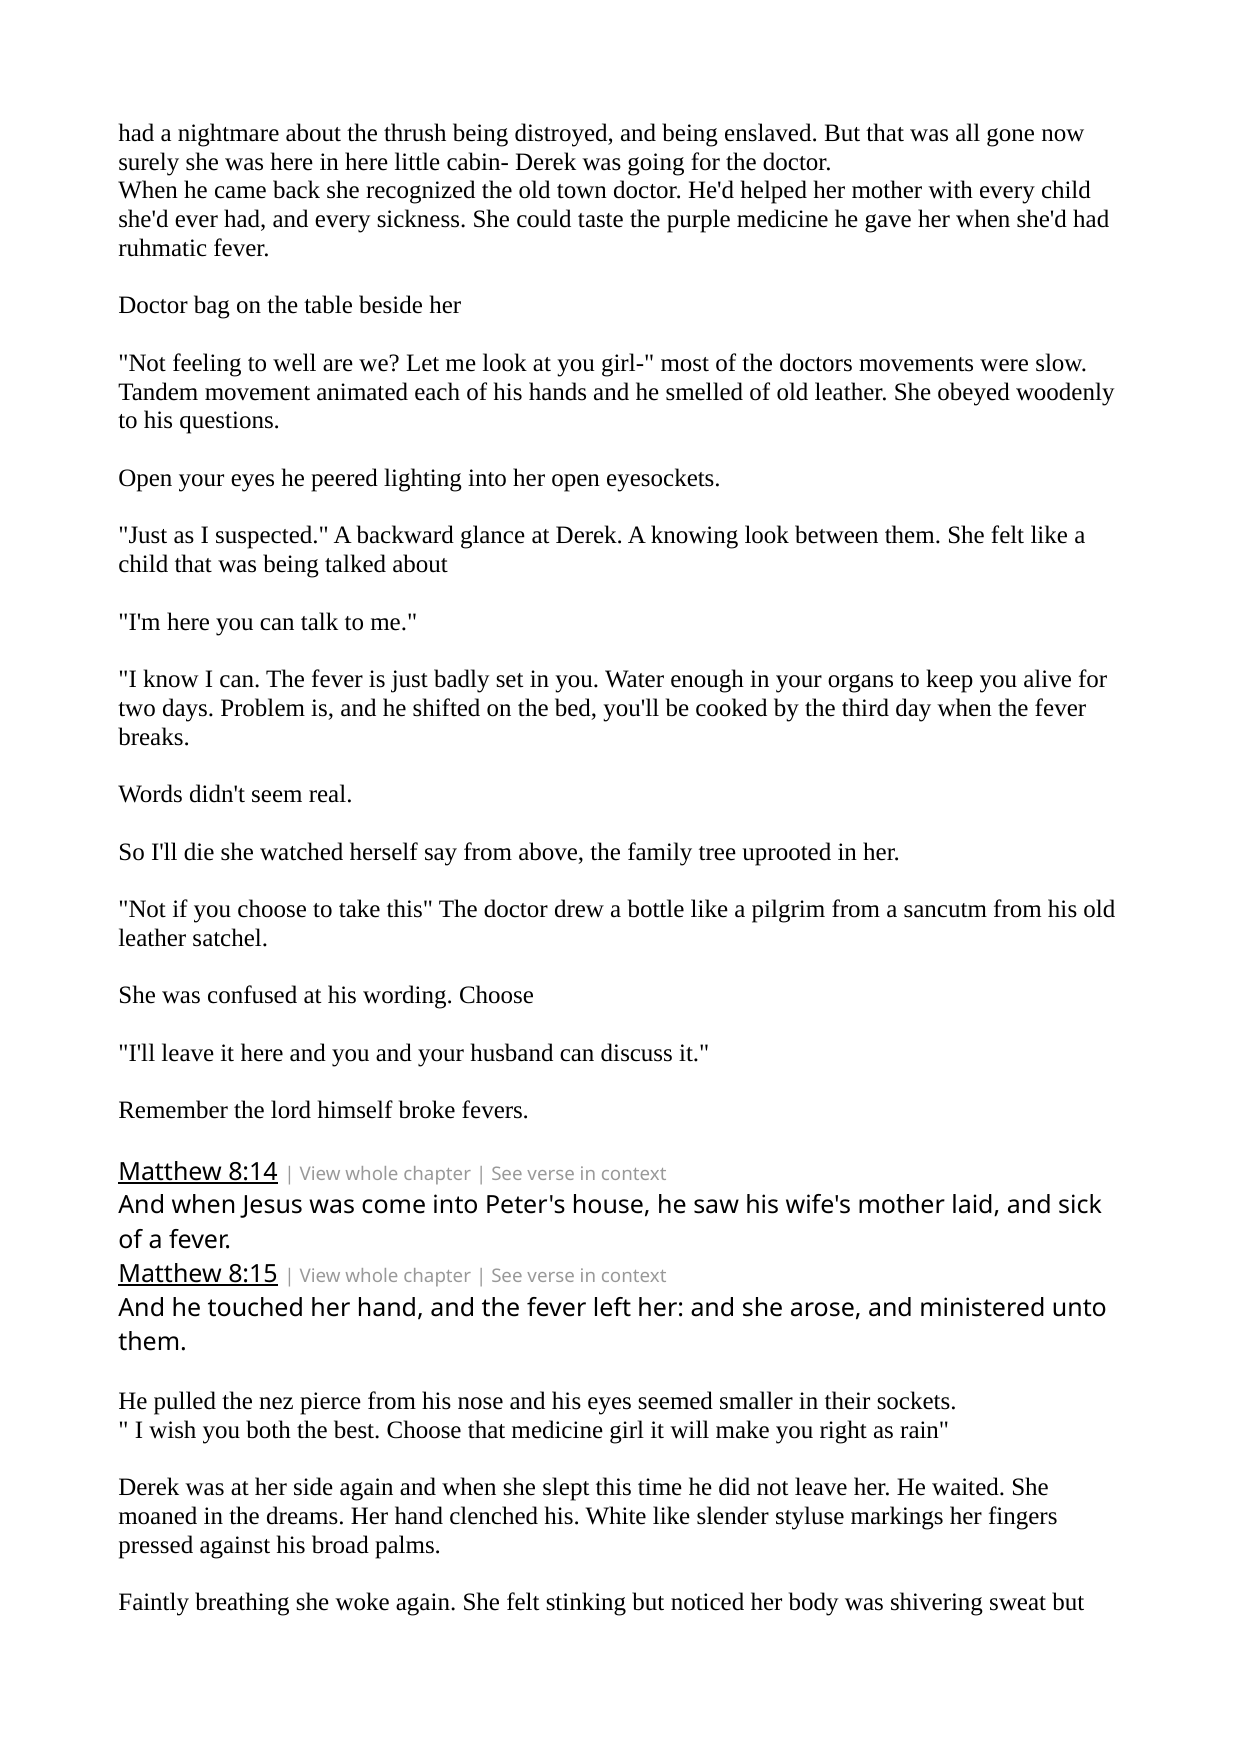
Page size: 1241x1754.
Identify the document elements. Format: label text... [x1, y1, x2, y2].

text When he came back she recognized the old town doctor. He'd helped her mother with every child she'd ever had, and every sickness. She could taste the purple medicine he gave her when she'd had ruhmatic fever. [118, 176, 1122, 262]
text "Just as I suspected." A backward glance at Derek. A knowing look between them. She felt like a child that was being talked about [118, 521, 1122, 578]
text had a nightmare about the thrush being distroyed, and being enslaved. But that was all gone now surely she was here in here little cabin- Derek was going for the doctor. [118, 118, 1122, 176]
text "I know I can. The fever is just badly set in you. Water enough in your organs to keep you alive for two days. Problem is, and he shifted on the bed, you'll be cooked by the third day when the fever breaks. [118, 664, 1122, 751]
text "Not feeling to well are we? Let me look at you girl-" most of the doctors movements were slow. Tandem movement animated each of his hands and he smelled of old leather. She obeyed woodenly to his questions. [118, 348, 1122, 434]
text "I'm here you can talk to me." [118, 607, 1122, 636]
subtitle Matthew 8:15 | View whole chapter | See verse in context [118, 1255, 1122, 1289]
text Words didn't seem real. So I'll die she watched herself say from above, the family tree uprooted in her. "Not if you choose to take this" The doctor drew a bottle like a pilgrim from a sancutm from his old leather satchel. She was confused at his wording. Choose [118, 779, 1122, 1009]
text "I'll leave it here and you and your husband can discuss it." Remember the lord himself broke fevers. Matthew 8:14 | View whole chapter | See verse in context [118, 1038, 1122, 1187]
text Faintly breathing she woke again. She felt stinking but noticed her body was shivering sweat but [118, 1587, 1122, 1616]
list And when Jesus was come into Peter's house, he saw his wife's mother laid, and sick of a fever. [118, 1187, 1122, 1255]
list And he touched her hand, and the fever left her: and she arose, and ministered unto them. [118, 1289, 1122, 1357]
text He pulled the nez pierce from his nose and his eyes seemed smaller in their sockets. [118, 1386, 1122, 1415]
text Doctor bag on the table beside her [118, 291, 1122, 319]
text " I wish you both the best. Choose that medicine girl it will make you right as rain" Derek was at her side again and when she slept this time he did not leave her. He waited. She moaned in the dreams. Her hand clenched his. White like slender styluse markings her fingers pressed against his broad palms. [118, 1415, 1122, 1559]
text Open your eyes he peered lighting into her open eyesockets. [118, 463, 1122, 492]
